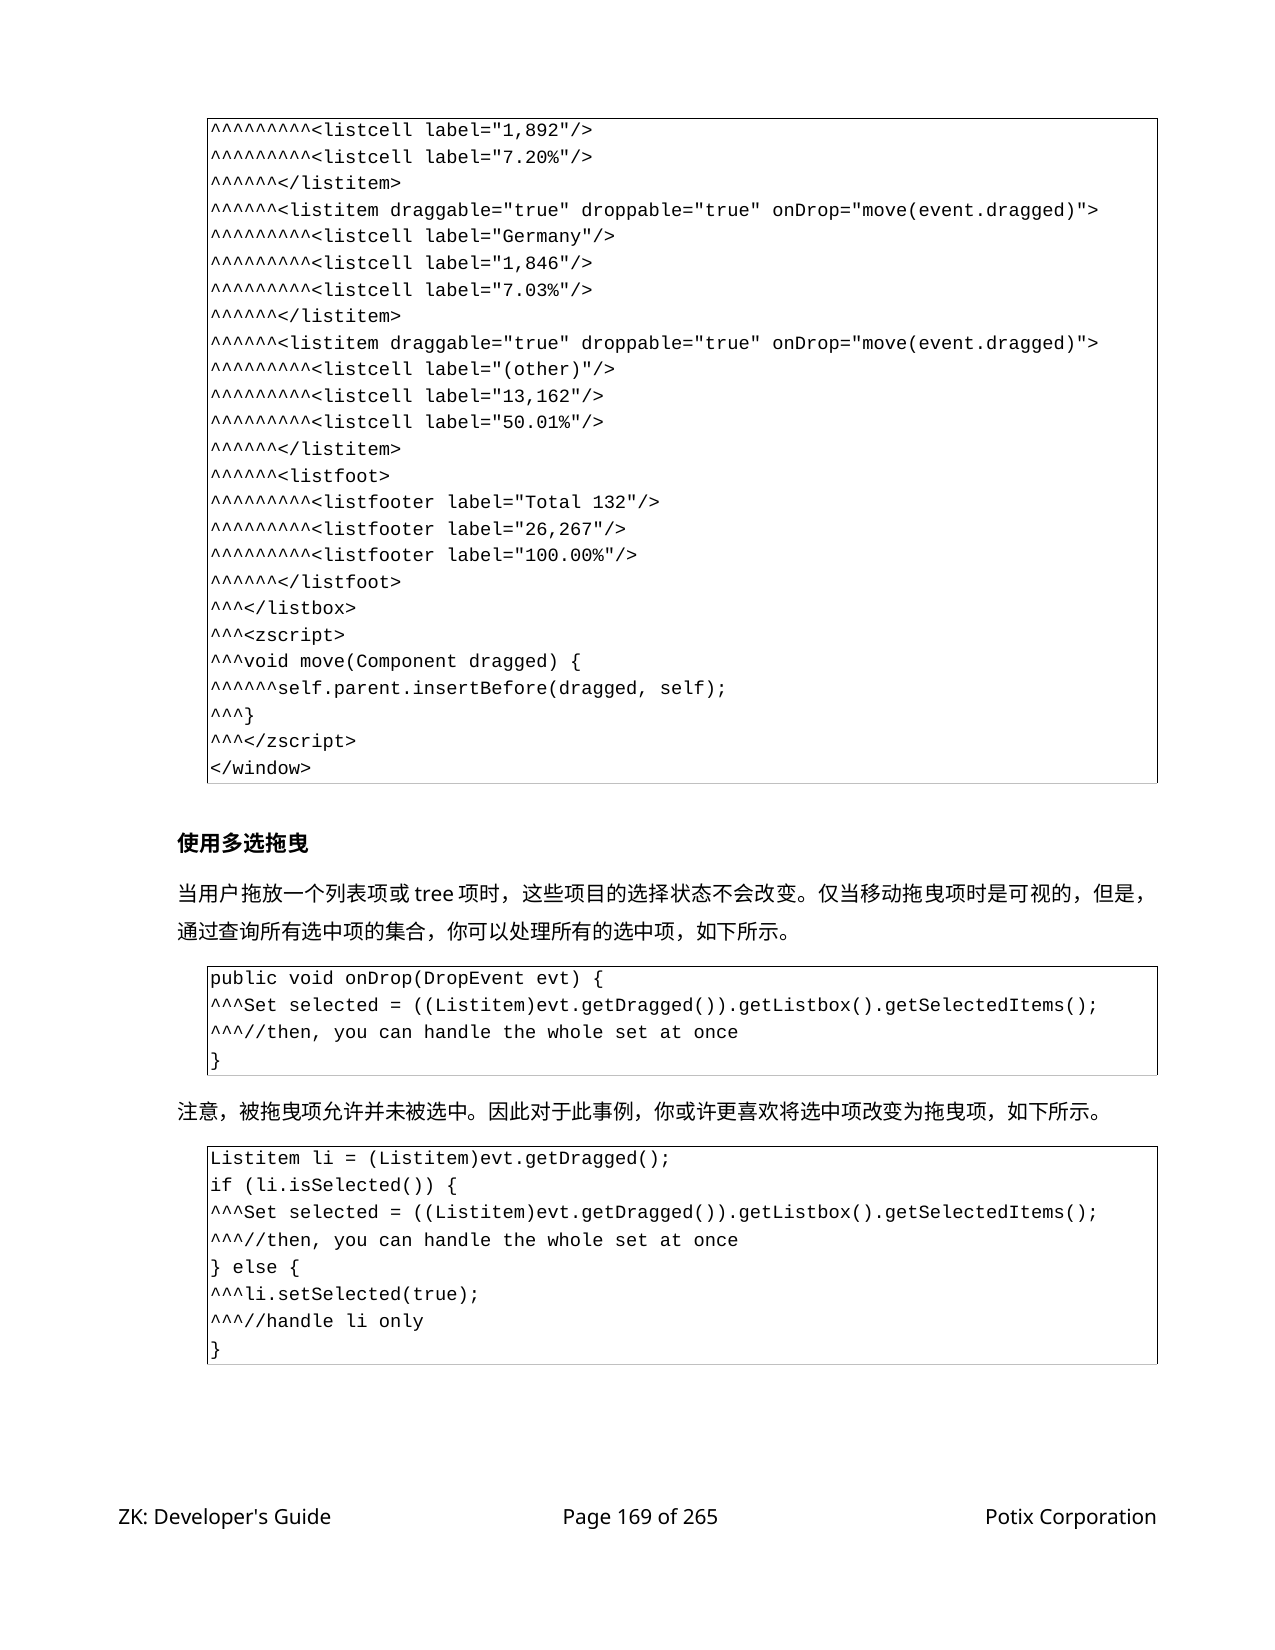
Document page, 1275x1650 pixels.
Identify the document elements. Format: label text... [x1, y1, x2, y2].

subtitle 使用多选拖曳 [177, 825, 1157, 857]
text public void onDrop(DropEvent evt) { [208, 967, 1157, 990]
text ^^^Set selected = ((Listitem)evt.getDragged()).getListbox().getSelectedItems(); [208, 1200, 1157, 1225]
text 当用户拖放一个列表项或tree项时，这些项目的选择状态不会改变。仅当移动拖曳项时是可视的，但是， 通过查询所有选中项的集合，你可以处理所有的选中项，如下所示。 [177, 878, 1157, 945]
text ^^^Set selected = ((Listitem)evt.getDragged()).getListbox().getSelectedItems(); [208, 993, 1157, 1017]
text Listitem li = (Listitem)evt.getDragged(); [208, 1147, 1157, 1170]
text ^^^//handle li only [208, 1309, 1157, 1333]
text if (li.isSelected()) { [208, 1173, 1157, 1197]
text 注意，被拖曳项允许并未被选中。因此对于此事例，你或许更喜欢将选中项改变为拖曳项，如下所示。 [177, 1095, 1157, 1125]
text ^^^li.setSelected(true); [208, 1282, 1157, 1306]
text ^^^//then, you can handle the whole set at once [208, 1228, 1157, 1252]
text } [208, 1047, 1157, 1075]
text ^^^//then, you can handle the whole set at once [208, 1020, 1157, 1044]
text } else { [208, 1255, 1157, 1279]
text } [208, 1336, 1157, 1364]
text ^^^^^^^^^<listcell label="1,892"/> ^^^^^^^^^<listcell label="7.20%"/> ^^^^^^</listitem> ^^^^^^<listitem draggable="true" droppable="true" onDrop="move(event.dragged)"> ^^^^^^^^^<listcell label="Germany"/> ^^^^^^^^^<listcell label="1,846"/> ^^^^^^^^^<listcell label="7.03%"/> ^^^^^^</listitem> ^^^^^^<listitem draggable="true" droppable="true" onDrop="move(event.dragged)"> ^^^^^^^^^<listcell label="(other)"/> ^^^^^^^^^<listcell label="13,162"/> ^^^^^^^^^<listcell label="50.01%"/> ^^^^^^</listitem> ^^^^^^<listfoot> ^^^^^^^^^<listfooter label="Total 132"/> ^^^^^^^^^<listfooter label="26,267"/> ^^^^^^^^^<listfooter label="100.00%"/> ^^^^^^</listfoot> ^^^</listbox> ^^^<zscript> ^^^void move(Component dragged) { ^^^^^^self.parent.insertBefore(dragged, self); ^^^} ^^^</zscript> </window> [208, 119, 1157, 783]
